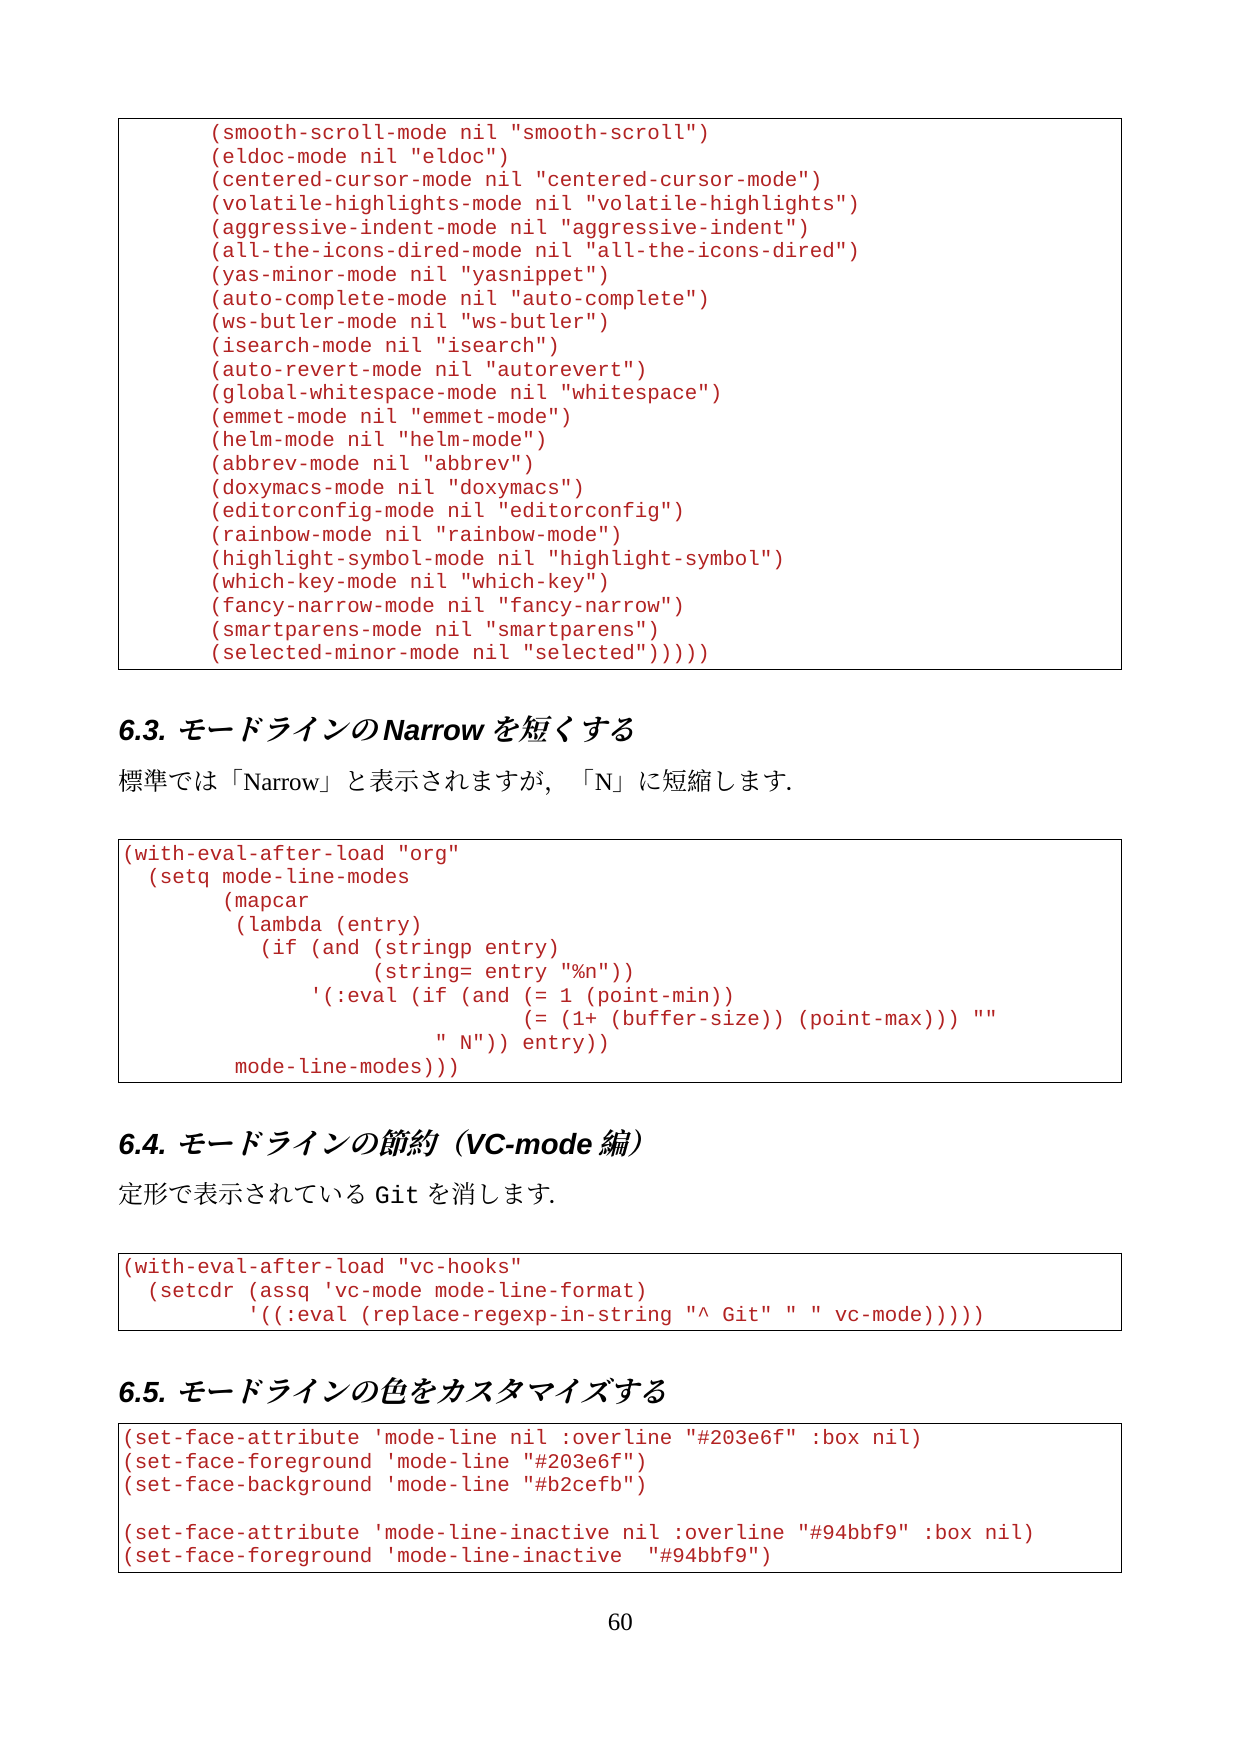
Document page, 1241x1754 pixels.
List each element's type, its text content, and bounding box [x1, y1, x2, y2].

text (selected-minor-mode nil "selected"))))) [119, 638, 1121, 669]
text (auto-complete-mode nil "auto-complete") [119, 284, 1121, 307]
text 標準では「Narrow」と表示されますが，「N」に短縮します． [118, 762, 1122, 826]
text (global-whitespace-mode nil "whitespace") [119, 378, 1121, 402]
text (which-key-mode nil "which-key") [119, 567, 1121, 591]
text (with-eval-after-load "org" [119, 840, 1121, 862]
text mode-line-modes))) [119, 1052, 1121, 1082]
subtitle モードラインの色をカスタマイズする [118, 1369, 1122, 1411]
text (mapcar [119, 886, 1121, 910]
text (set-face-foreground 'mode-line "#203e6f") [119, 1447, 1121, 1470]
subtitle モードラインの節約（VC-mode編） [118, 1121, 1122, 1162]
text (rainbow-mode nil "rainbow-mode") [119, 520, 1121, 544]
text (eldoc-mode nil "eldoc") [119, 142, 1121, 165]
text (fancy-narrow-mode nil "fancy-narrow") [119, 591, 1121, 615]
text (isearch-mode nil "isearch") [119, 331, 1121, 354]
text (all-the-icons-dired-mode nil "all-the-icons-dired") [119, 236, 1121, 260]
text (string= entry "%n")) [119, 957, 1121, 981]
text (with-eval-after-load "vc-hooks" [119, 1254, 1121, 1276]
text (setq mode-line-modes [119, 862, 1121, 886]
text (volatile-highlights-mode nil "volatile-highlights") [119, 189, 1121, 213]
text (lambda (entry) [119, 910, 1121, 933]
text (setcdr (assq 'vc-mode mode-line-format) [119, 1276, 1121, 1300]
text (highlight-symbol-mode nil "highlight-symbol") [119, 544, 1121, 567]
text (smooth-scroll-mode nil "smooth-scroll") [119, 119, 1121, 142]
text (auto-revert-mode nil "autorevert") [119, 354, 1121, 378]
text (abbrev-mode nil "abbrev") [119, 449, 1121, 473]
text (smartparens-mode nil "smartparens") [119, 615, 1121, 638]
text " N")) entry)) [119, 1028, 1121, 1052]
text (set-face-foreground 'mode-line-inactive "#94bbf9") [119, 1541, 1121, 1572]
text (set-face-attribute 'mode-line-inactive nil :overline "#94bbf9" :box nil) [119, 1518, 1121, 1541]
subtitle モードラインのNarrowを短くする [118, 707, 1122, 749]
text (helm-mode nil "helm-mode") [119, 426, 1121, 449]
text (editorconfig-mode nil "editorconfig") [119, 496, 1121, 520]
text '((:eval (replace-regexp-in-string "^ Git" " " vc-mode))))) [119, 1300, 1121, 1330]
text (yas-minor-mode nil "yasnippet") [119, 260, 1121, 284]
text (centered-cursor-mode nil "centered-cursor-mode") [119, 165, 1121, 189]
text (set-face-attribute 'mode-line nil :overline "#203e6f" :box nil) [119, 1424, 1121, 1447]
text (doxymacs-mode nil "doxymacs") [119, 473, 1121, 496]
text (aggressive-indent-mode nil "aggressive-indent") [119, 213, 1121, 236]
text (ws-butler-mode nil "ws-butler") [119, 307, 1121, 331]
text '(:eval (if (and (= 1 (point-min)) [119, 981, 1121, 1004]
text (if (and (stringp entry) [119, 933, 1121, 957]
text (emmet-mode nil "emmet-mode") [119, 402, 1121, 426]
text 定形で表示されている Git を消します． [118, 1175, 1122, 1240]
text (set-face-background 'mode-line "#b2cefb") [119, 1470, 1121, 1494]
text (= (1+ (buffer-size)) (point-max))) "" [119, 1004, 1121, 1028]
